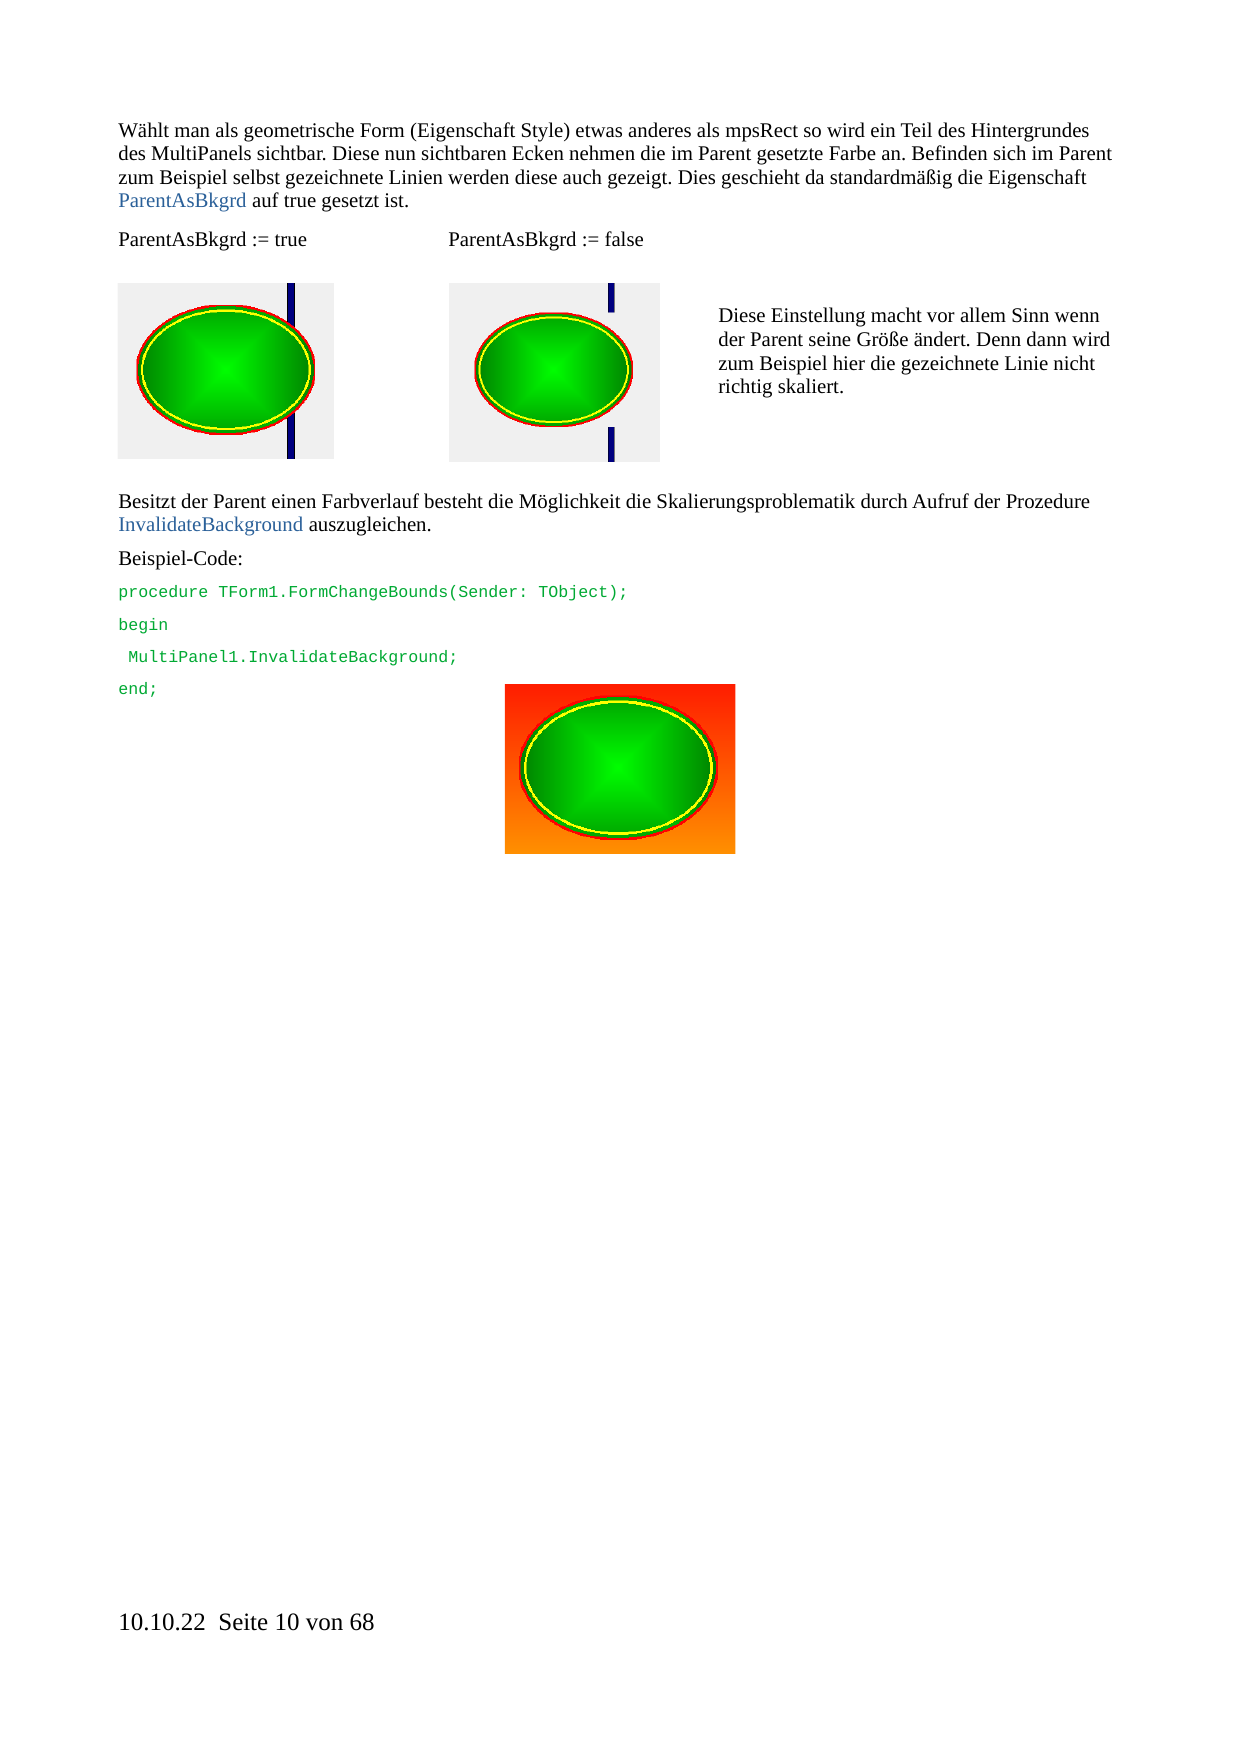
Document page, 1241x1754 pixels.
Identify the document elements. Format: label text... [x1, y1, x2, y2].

text ParentAsBkgrd := true ParentAsBkgrd := false [118, 227, 1122, 251]
text procedure TForm1.FormChangeBounds(Sender: TObject); [118, 583, 1122, 601]
text end; [118, 680, 1122, 698]
picture [504, 684, 736, 854]
picture [449, 283, 660, 462]
picture [117, 283, 334, 459]
text MultiPanel1.InvalidateBackground; [118, 648, 1122, 666]
text Besitzt der Parent einen Farbverlauf besteht die Möglichkeit die Skalierungsproblematik durch Aufruf der Prozedure InvalidateBackground auszugleichen. [118, 489, 1122, 537]
text begin [118, 616, 1122, 633]
text Diese Einstellung macht vor allem Sinn wenn der Parent seine Größe ändert. Denn dann wird zum Beispiel hier die gezeichnete Linie nicht richtig skaliert. [660, 304, 1122, 398]
text [334, 304, 449, 398]
text Wählt man als geometrische Form (Eigenschaft Style) etwas anderes als mpsRect so wird ein Teil des Hintergrundes des MultiPanels sichtbar. Diese nun sichtbaren Ecken nehmen die im Parent gesetzte Farbe an. Befinden sich im Parent zum Beispiel selbst gezeichnete Linien werden diese auch gezeigt. Dies geschieht da standardmäßig die Eigenschaft ParentAsBkgrd auf true gesetzt ist. [118, 118, 1122, 213]
text Beispiel-Code: [118, 551, 1122, 569]
